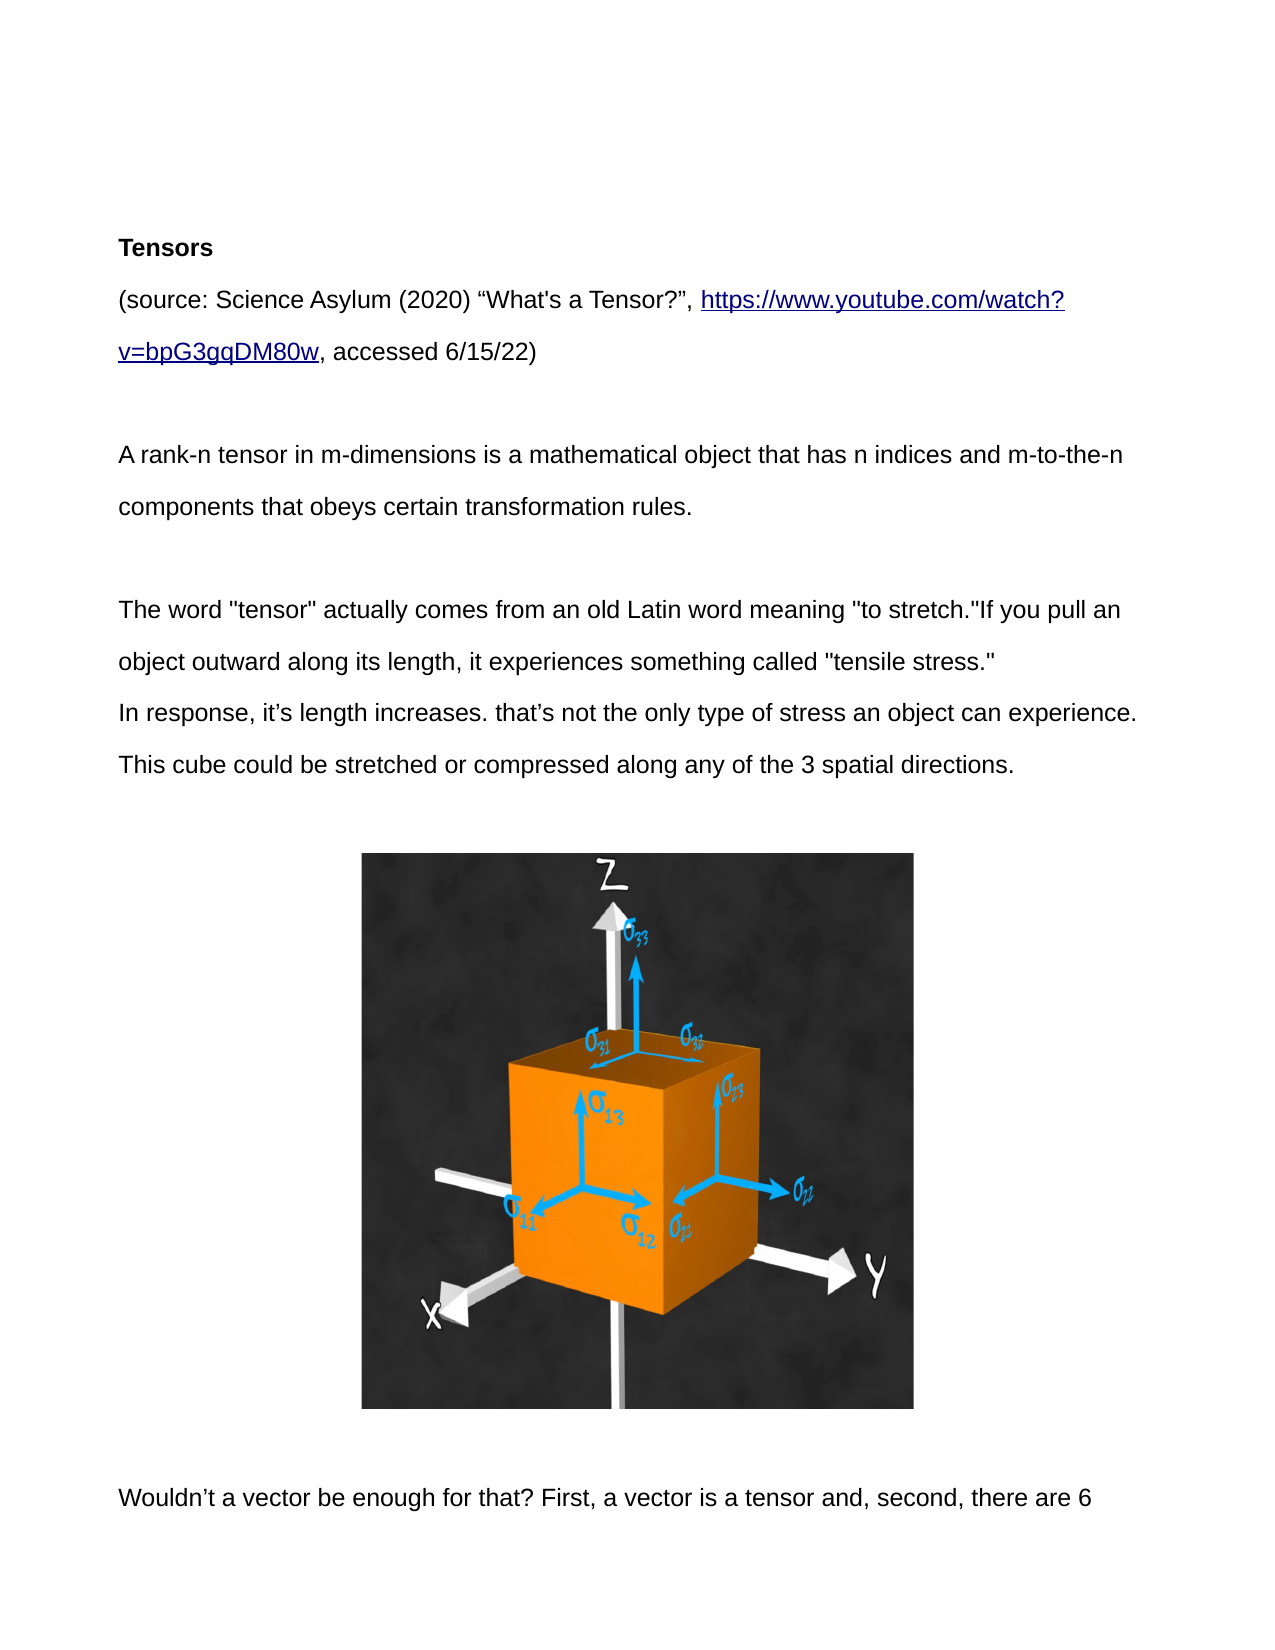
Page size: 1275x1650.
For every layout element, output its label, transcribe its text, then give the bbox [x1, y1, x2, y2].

text The word "tensor" actually comes from an old Latin word meaning "to stretch."If you pull an object outward along its length, it experiences something called "tensile stress." [118, 595, 1157, 675]
text In response, it’s length increases. that’s not the only type of stress an object can experience. [118, 698, 1157, 727]
text This cube could be stretched or compressed along any of the 3 spatial directions. [118, 750, 1157, 778]
text Wouldn’t a vector be enough for that? First, a vector is a tensor and, second, there are 6 [118, 1483, 1157, 1512]
text A rank-n tensor in m-dimensions is a mathematical object that has n indices and m-to-the-n components that obeys certain transformation rules. [118, 440, 1157, 520]
text Tensors [118, 233, 1157, 262]
text (source: Science Asylum (2020) “What's a Tensor?”, https://www.youtube.com/watch?v=bpG3gqDM80w, accessed 6/15/22) [118, 285, 1157, 365]
picture [361, 853, 914, 1409]
